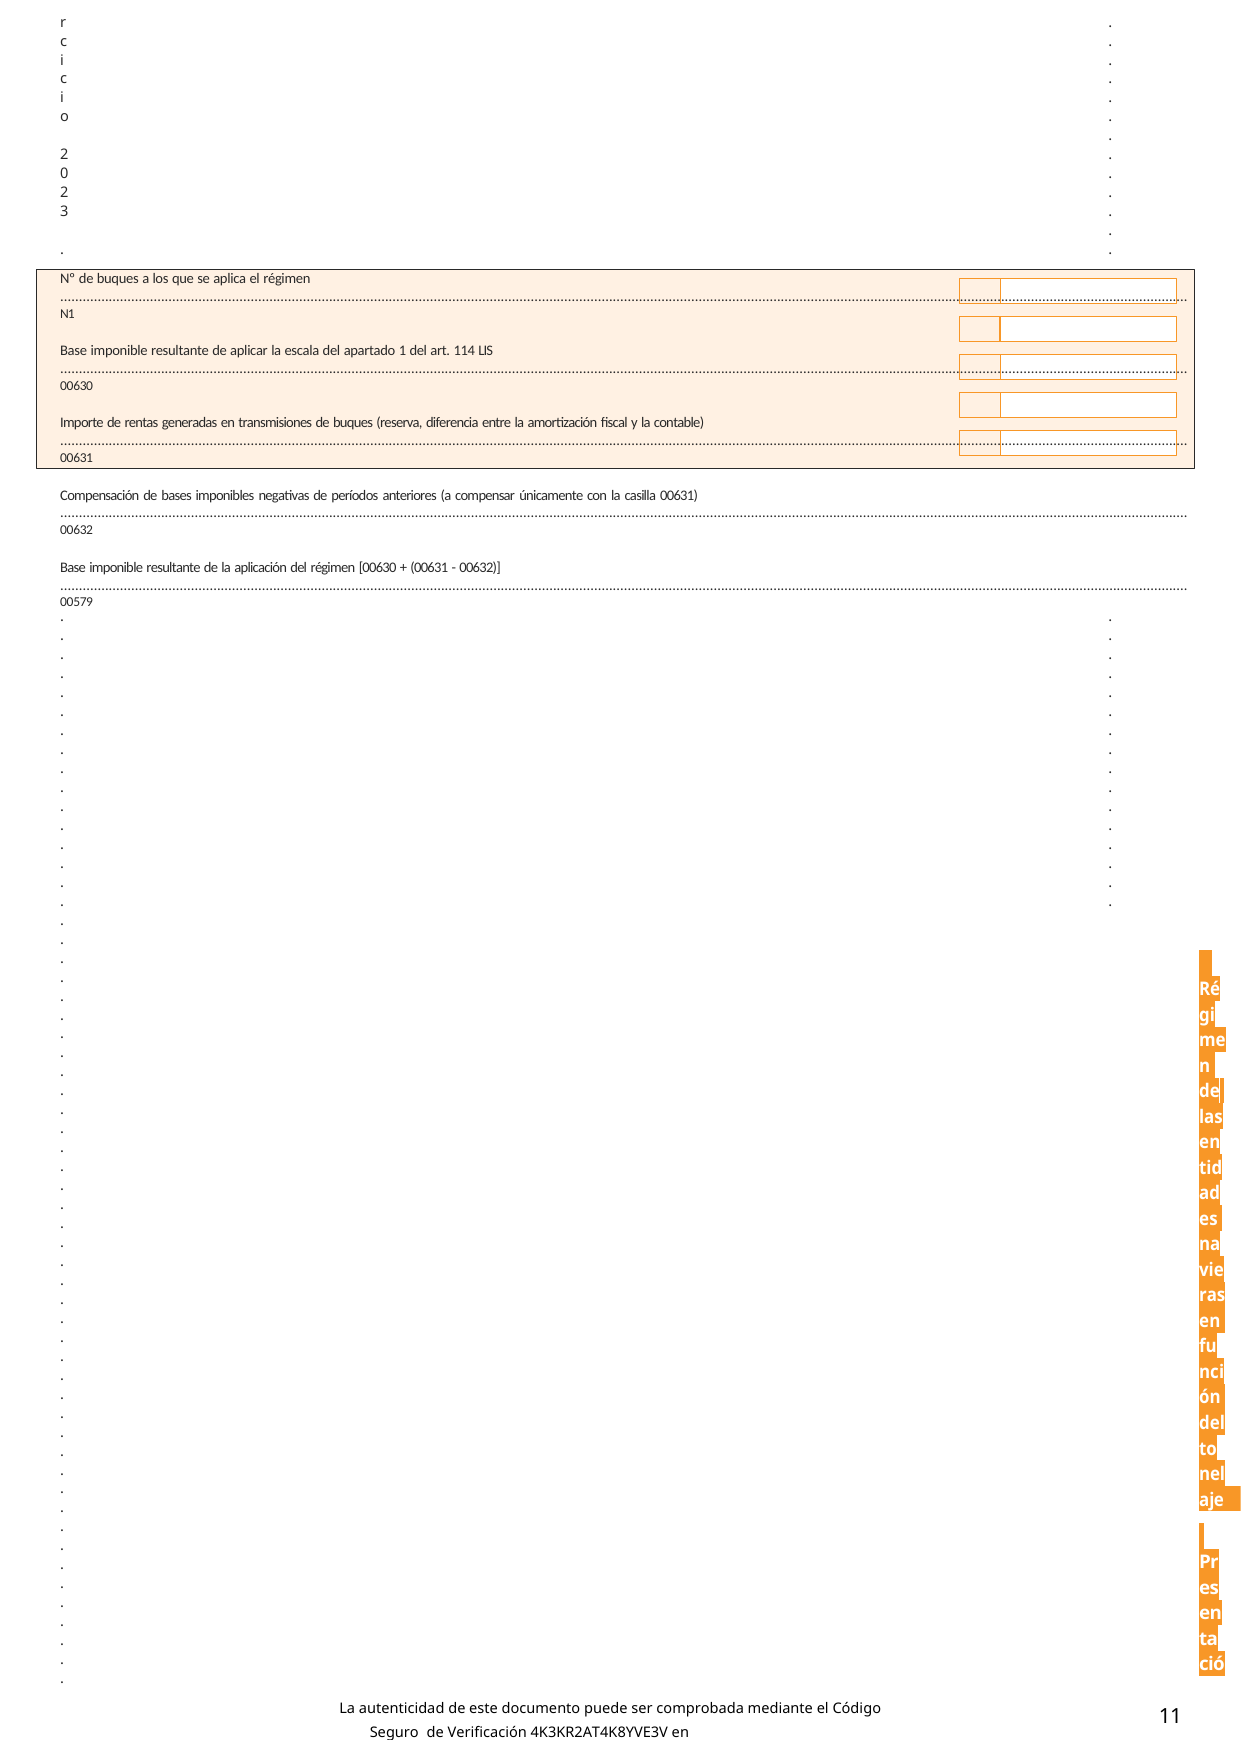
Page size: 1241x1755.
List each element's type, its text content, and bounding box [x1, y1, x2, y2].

text Régimen de las entidades navieras en función del tonelaje [1199, 950, 1226, 1511]
text Presentació [1199, 1523, 1226, 1676]
